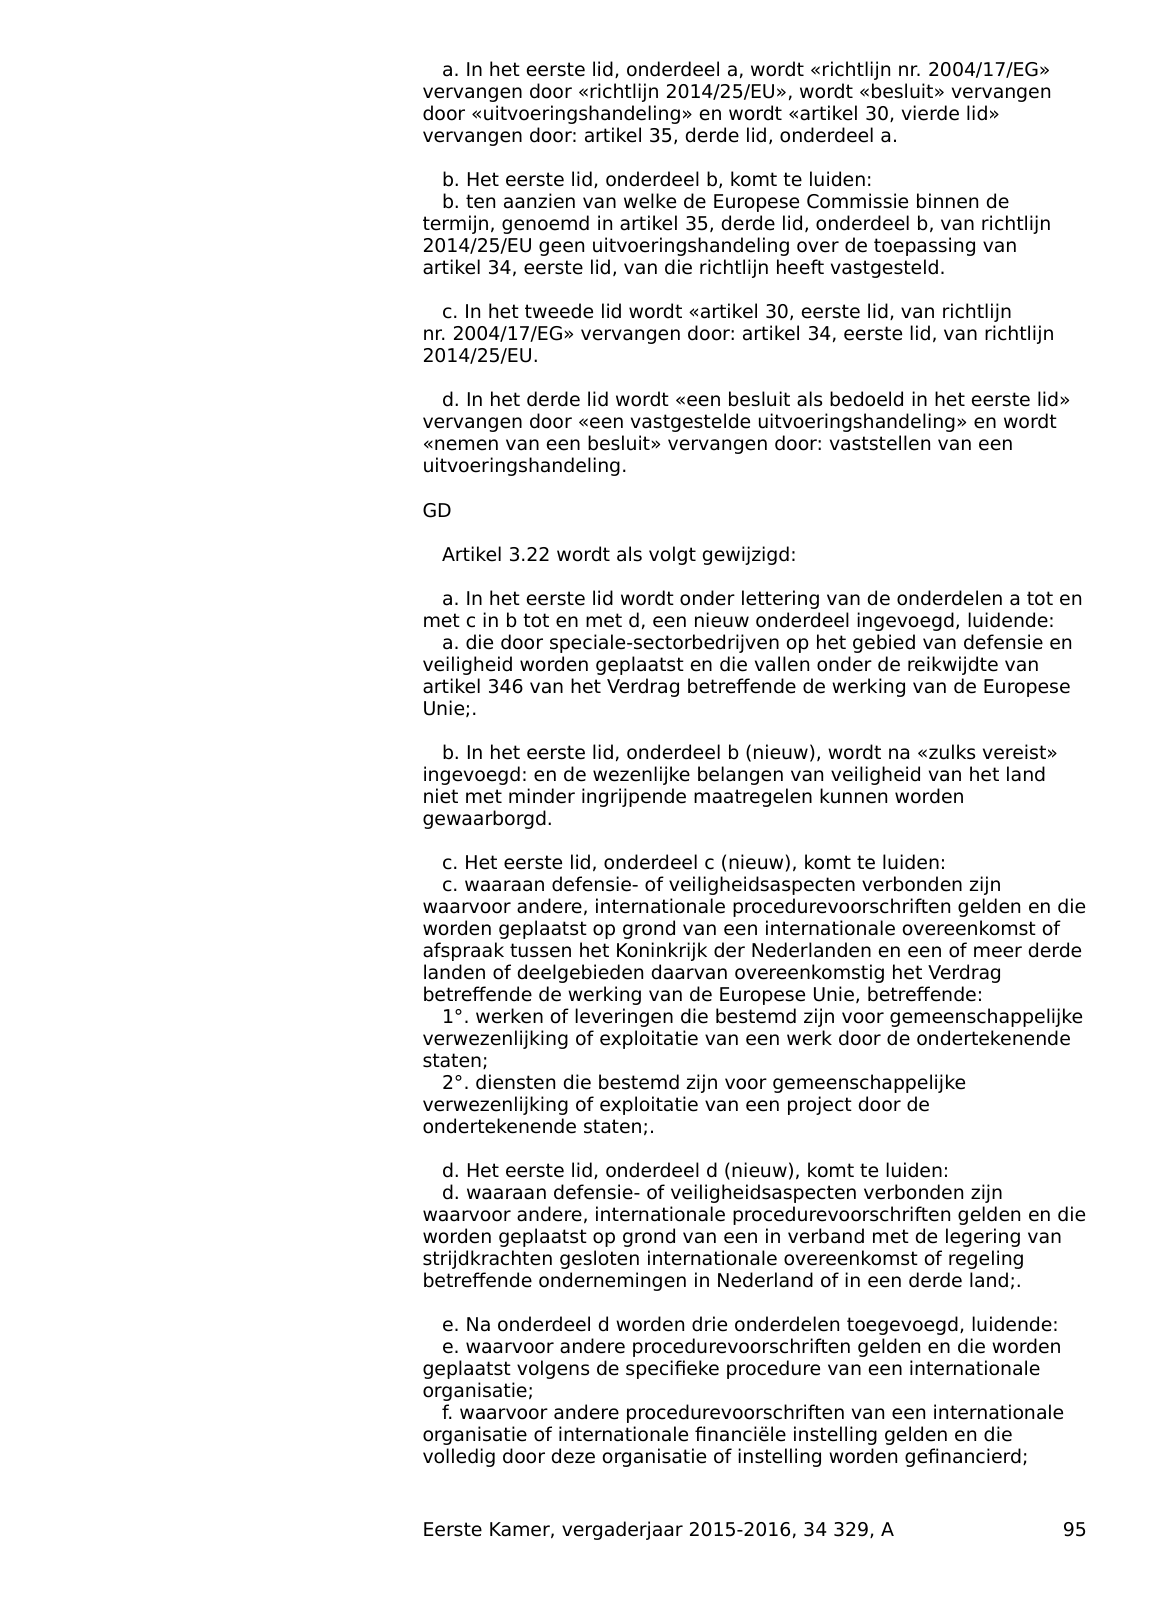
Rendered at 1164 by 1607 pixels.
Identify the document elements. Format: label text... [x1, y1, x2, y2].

text 1°. werken of leveringen die bestemd zijn voor gemeenschappelijke verwezenlijking of exploitatie van een werk door de ondertekenende staten; [422, 1006, 1087, 1072]
text e. Na onderdeel d worden drie onderdelen toegevoegd, luidende: [422, 1314, 1087, 1336]
text a. In het eerste lid, onderdeel a, wordt «richtlijn nr. 2004/17/EG» vervangen door «richtlijn 2014/25/EU», wordt «besluit» vervangen door «uitvoeringshandeling» en wordt «artikel 30, vierde lid» vervangen door: artikel 35, derde lid, onderdeel a. [422, 59, 1087, 147]
text b. In het eerste lid, onderdeel b (nieuw), wordt na «zulks vereist» ingevoegd: en de wezenlijke belangen van veiligheid van het land niet met minder ingrijpende maatregelen kunnen worden gewaarborgd. [422, 742, 1087, 830]
text d. Het eerste lid, onderdeel d (nieuw), komt te luiden: [422, 1160, 1087, 1182]
text a. die door speciale-sectorbedrijven op het gebied van defensie en veiligheid worden geplaatst en die vallen onder de reikwijdte van artikel 346 van het Verdrag betreffende de werking van de Europese Unie;. [422, 632, 1087, 720]
text b. Het eerste lid, onderdeel b, komt te luiden: [422, 169, 1087, 191]
text GD [422, 499, 1087, 521]
text a. In het eerste lid wordt onder lettering van de onderdelen a tot en met c in b tot en met d, een nieuw onderdeel ingevoegd, luidende: [422, 588, 1087, 632]
text b. ten aanzien van welke de Europese Commissie binnen de termijn, genoemd in artikel 35, derde lid, onderdeel b, van richtlijn 2014/25/EU geen uitvoeringshandeling over de toepassing van artikel 34, eerste lid, van die richtlijn heeft vastgesteld. [422, 191, 1087, 279]
text Artikel 3.22 wordt als volgt gewijzigd: [422, 544, 1087, 566]
text f. waarvoor andere procedurevoorschriften van een internationale organisatie of internationale financiële instelling gelden en die volledig door deze organisatie of instelling worden gefinancierd; [422, 1402, 1087, 1468]
text d. waaraan defensie- of veiligheidsaspecten verbonden zijn waarvoor andere, internationale procedurevoorschriften gelden en die worden geplaatst op grond van een in verband met de legering van strijdkrachten gesloten internationale overeenkomst of regeling betreffende ondernemingen in Nederland of in een derde land;. [422, 1182, 1087, 1292]
text c. Het eerste lid, onderdeel c (nieuw), komt te luiden: [422, 852, 1087, 874]
text c. In het tweede lid wordt «artikel 30, eerste lid, van richtlijn nr. 2004/17/EG» vervangen door: artikel 34, eerste lid, van richtlijn 2014/25/EU. [422, 301, 1087, 367]
text d. In het derde lid wordt «een besluit als bedoeld in het eerste lid» vervangen door «een vastgestelde uitvoeringshandeling» en wordt «nemen van een besluit» vervangen door: vaststellen van een uitvoeringshandeling. [422, 389, 1087, 477]
text 2°. diensten die bestemd zijn voor gemeenschappelijke verwezenlijking of exploitatie van een project door de ondertekenende staten;. [422, 1072, 1087, 1138]
text e. waarvoor andere procedurevoorschriften gelden en die worden geplaatst volgens de specifieke procedure van een internationale organisatie; [422, 1336, 1087, 1402]
text c. waaraan defensie- of veiligheidsaspecten verbonden zijn waarvoor andere, internationale procedurevoorschriften gelden en die worden geplaatst op grond van een internationale overeenkomst of afspraak tussen het Koninkrijk der Nederlanden en een of meer derde landen of deelgebieden daarvan overeenkomstig het Verdrag betreffende de werking van de Europese Unie, betreffende: [422, 874, 1087, 1006]
